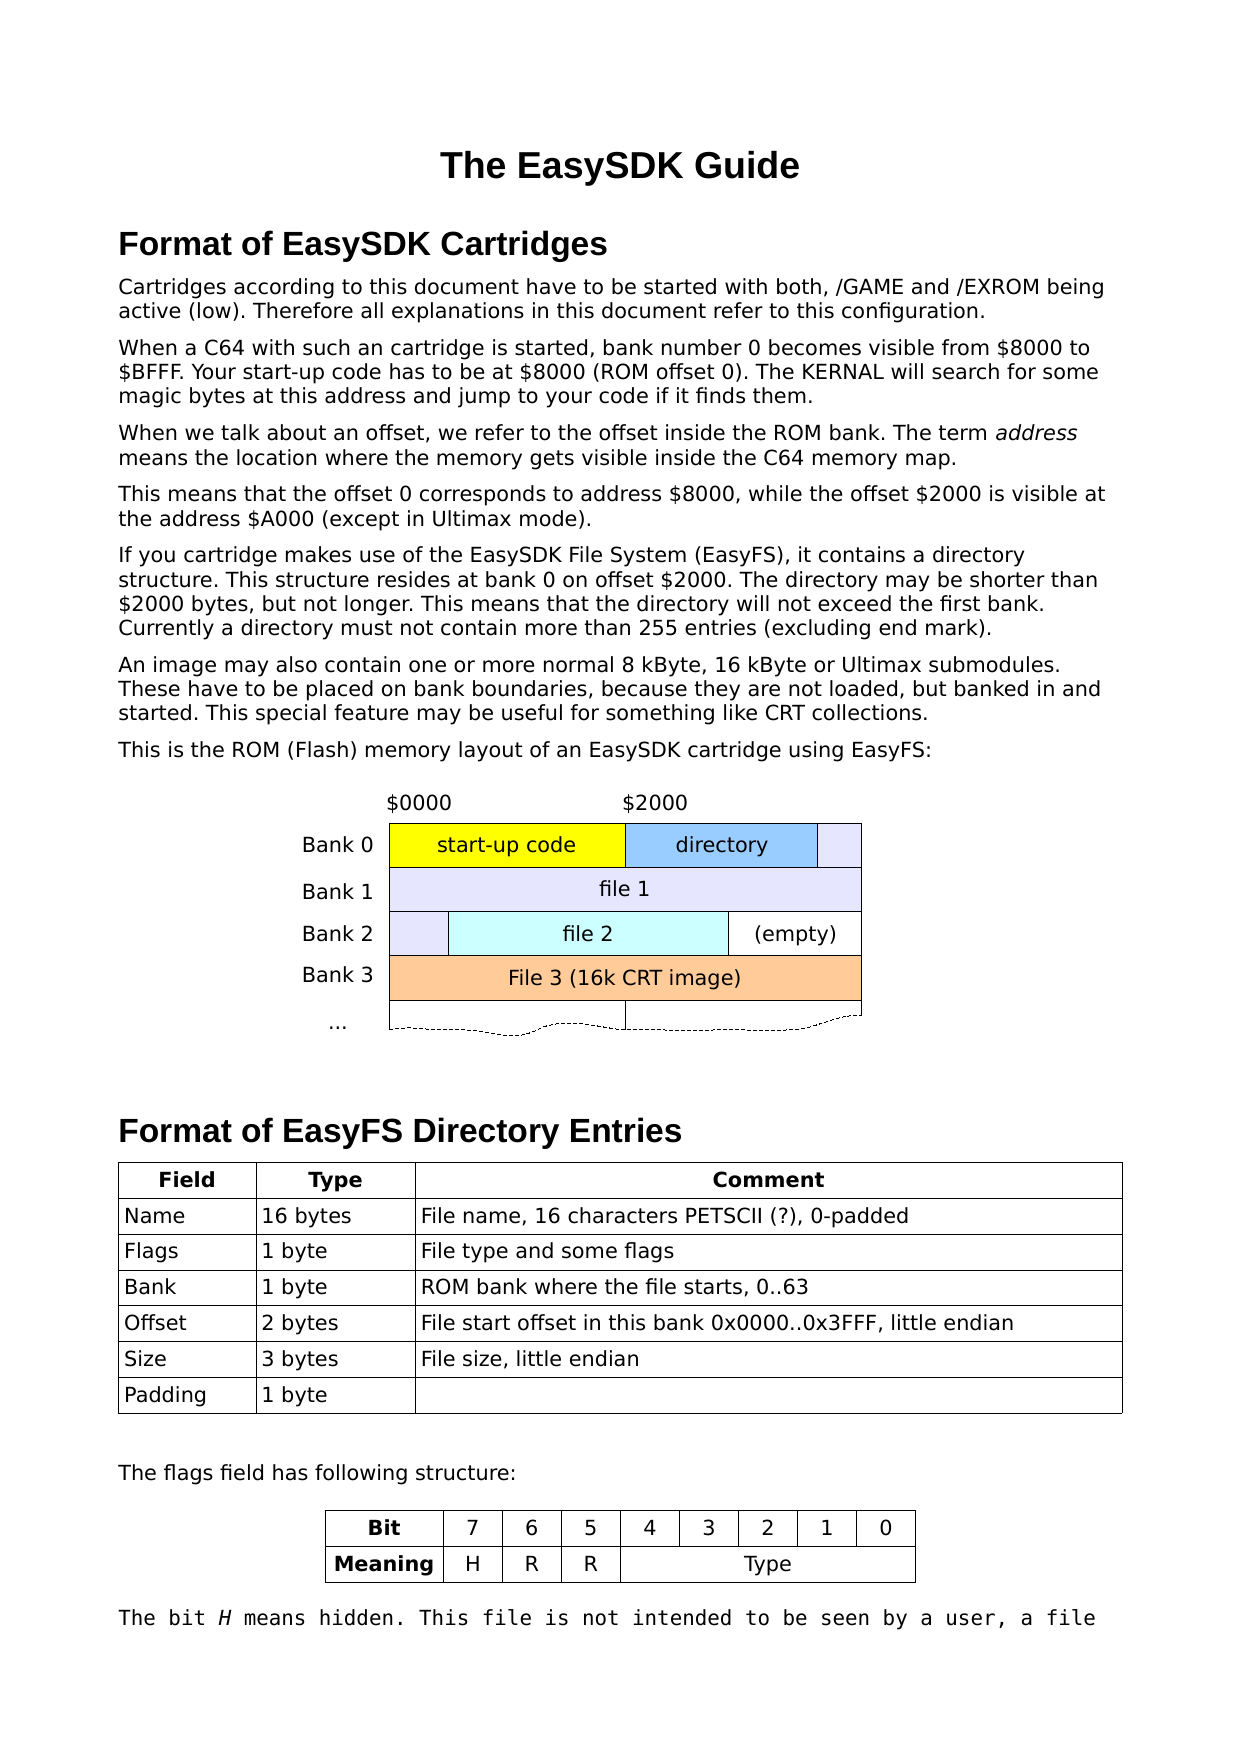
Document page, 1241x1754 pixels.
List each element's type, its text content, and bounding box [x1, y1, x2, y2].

table_header 3 [680, 1511, 738, 1546]
table_header Comment [416, 1163, 1122, 1198]
table_header Field [119, 1163, 256, 1198]
table_cell Bank [119, 1271, 256, 1305]
table_cell File size, little endian [416, 1342, 1122, 1377]
table_header Type [257, 1163, 415, 1198]
table_cell 1 byte [257, 1271, 415, 1305]
table_cell ROM bank where the file starts, 0..63 [416, 1271, 1122, 1305]
table_cell Type [621, 1547, 915, 1582]
table_cell Size [119, 1342, 256, 1377]
text If you cartridge makes use of the EasySDK File System (EasyFS), it contains a directory structure. This structure resides at bank 0 on offset $2000. The directory may be shorter than $2000 bytes, but not longer. This means that the directory will not exceed the first bank. Currently a directory must not contain more than 255 entries (excluding end mark). [118, 543, 1122, 640]
table_cell R [562, 1547, 620, 1582]
table_header 5 [562, 1511, 620, 1546]
title The EasySDK Guide [118, 143, 1122, 186]
text When a C64 with such an cartridge is started, bank number 0 becomes visible from $8000 to $BFFF. Your start-up code has to be at $8000 (ROM offset 0). The KERNAL will search for some magic bytes at this address and jump to your code if it finds them. [118, 336, 1122, 409]
table_cell File name, 16 characters PETSCII (?), 0-padded [416, 1199, 1122, 1234]
text An image may also contain one or more normal 8 kByte, 16 kByte or Ultimax submodules. These have to be placed on bank boundaries, because they are not loaded, but banked in and started. This special feature may be useful for something like CRT collections. [118, 653, 1122, 726]
table_header 2 [739, 1511, 797, 1546]
table_cell H [444, 1547, 502, 1582]
text This means that the offset 0 corresponds to address $8000, while the offset $2000 is visible at the address $A000 (except in Ultimax mode). [118, 482, 1122, 531]
subtitle Format of EasySDK Cartridges [118, 224, 1122, 262]
table_header 6 [503, 1511, 561, 1546]
table_cell Meaning [326, 1547, 443, 1582]
table_cell 2 bytes [257, 1306, 415, 1341]
text This is the ROM (Flash) memory layout of an EasySDK cartridge using EasyFS: [118, 738, 1122, 762]
table_cell Flags [119, 1235, 256, 1269]
text The flags field has following structure: [118, 1461, 1122, 1486]
text When we talk about an offset, we refer to the offset inside the ROM bank. The term address means the location where the memory gets visible inside the C64 memory map. [118, 421, 1122, 470]
table_header 4 [621, 1511, 679, 1546]
table_cell R [503, 1547, 561, 1582]
table_cell Name [119, 1199, 256, 1234]
text The bit H means hidden. This file is not intended to be seen by a user, a file [118, 1606, 1122, 1630]
table_header 1 [798, 1511, 856, 1546]
table_cell File type and some flags [416, 1235, 1122, 1269]
table_cell File start offset in this bank 0x0000..0x3FFF, little endian [416, 1306, 1122, 1341]
table_header 0 [857, 1511, 915, 1546]
table_cell 1 byte [257, 1235, 415, 1269]
table_cell Padding [119, 1378, 256, 1413]
table_header Bit [326, 1511, 443, 1546]
subtitle Format of EasyFS Directory Entries [118, 1111, 1122, 1149]
table_header 7 [444, 1511, 502, 1546]
table_cell Offset [119, 1306, 256, 1341]
table_cell 3 bytes [257, 1342, 415, 1377]
text Cartridges according to this document have to be started with both, /GAME and /EXROM being active (low). Therefore all explanations in this document refer to this configuration. [118, 275, 1122, 323]
table_cell 16 bytes [257, 1199, 415, 1234]
table_cell 1 byte [257, 1378, 415, 1413]
table_cell [416, 1378, 1122, 1413]
